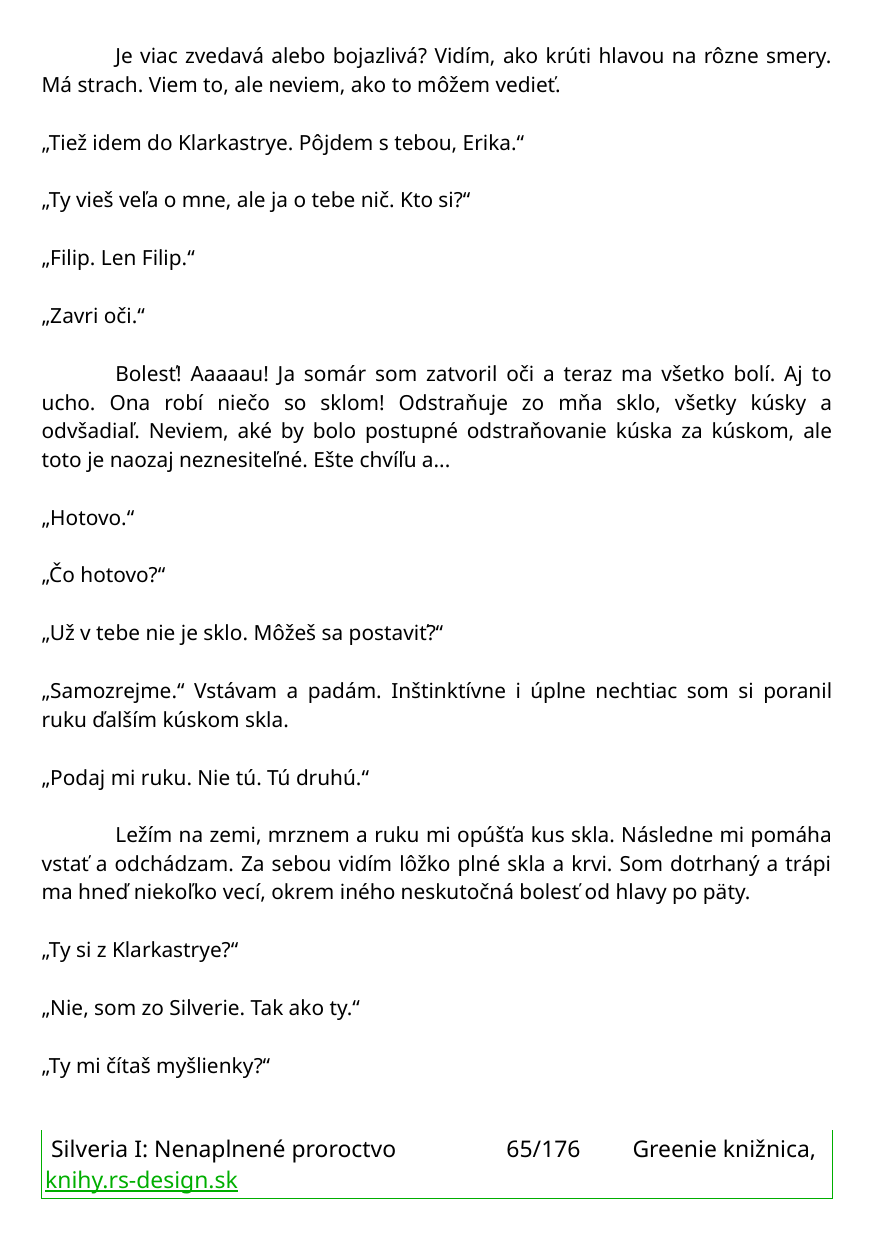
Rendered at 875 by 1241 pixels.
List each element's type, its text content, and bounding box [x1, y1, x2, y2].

text „Samozrejme.“ Vstávam a padám. Inštinktívne i úplne nechtiac som si poranil ruku ďalším kúskom skla. [41, 676, 833, 733]
text „Zavri oči.“ [41, 301, 833, 330]
text „Ty mi čítaš myšlienky?“ [41, 1051, 833, 1080]
text „Filip. Len Filip.“ [41, 243, 833, 272]
text Bolesť! Aaaaau! Ja somár som zatvoril oči a teraz ma všetko bolí. Aj to ucho. Ona robí niečo so sklom! Odstraňuje zo mňa sklo, všetky kúsky a odvšadiaľ. Neviem, aké by bolo postupné odstraňovanie kúska za kúskom, ale toto je naozaj neznesiteľné. Ešte chvíľu a... [41, 359, 833, 473]
text „Ty vieš veľa o mne, ale ja o tebe nič. Kto si?“ [41, 186, 833, 214]
text „Nie, som zo Silverie. Tak ako ty.“ [41, 993, 833, 1022]
text „Podaj mi ruku. Nie tú. Tú druhú.“ [41, 763, 833, 791]
text „Tiež idem do Klarkastrye. Pôjdem s tebou, Erika.“ [41, 128, 833, 156]
text Ležím na zemi, mrznem a ruku mi opúšťa kus skla. Následne mi pomáha vstať a odchádzam. Za sebou vidím lôžko plné skla a krvi. Som dotrhaný a trápi ma hneď niekoľko vecí, okrem iného neskutočná bolesť od hlavy po päty. [41, 821, 833, 906]
text „Čo hotovo?“ [41, 561, 833, 589]
text „Už v tebe nie je sklo. Môžeš sa postaviť?“ [41, 618, 833, 647]
text Je viac zvedavá alebo bojazlivá? Vidím, ako krúti hlavou na rôzne smery. Má strach. Viem to, ale neviem, ako to môžem vedieť. [41, 41, 833, 98]
text „Hotovo.“ [41, 503, 833, 531]
text „Ty si z Klarkastrye?“ [41, 935, 833, 964]
